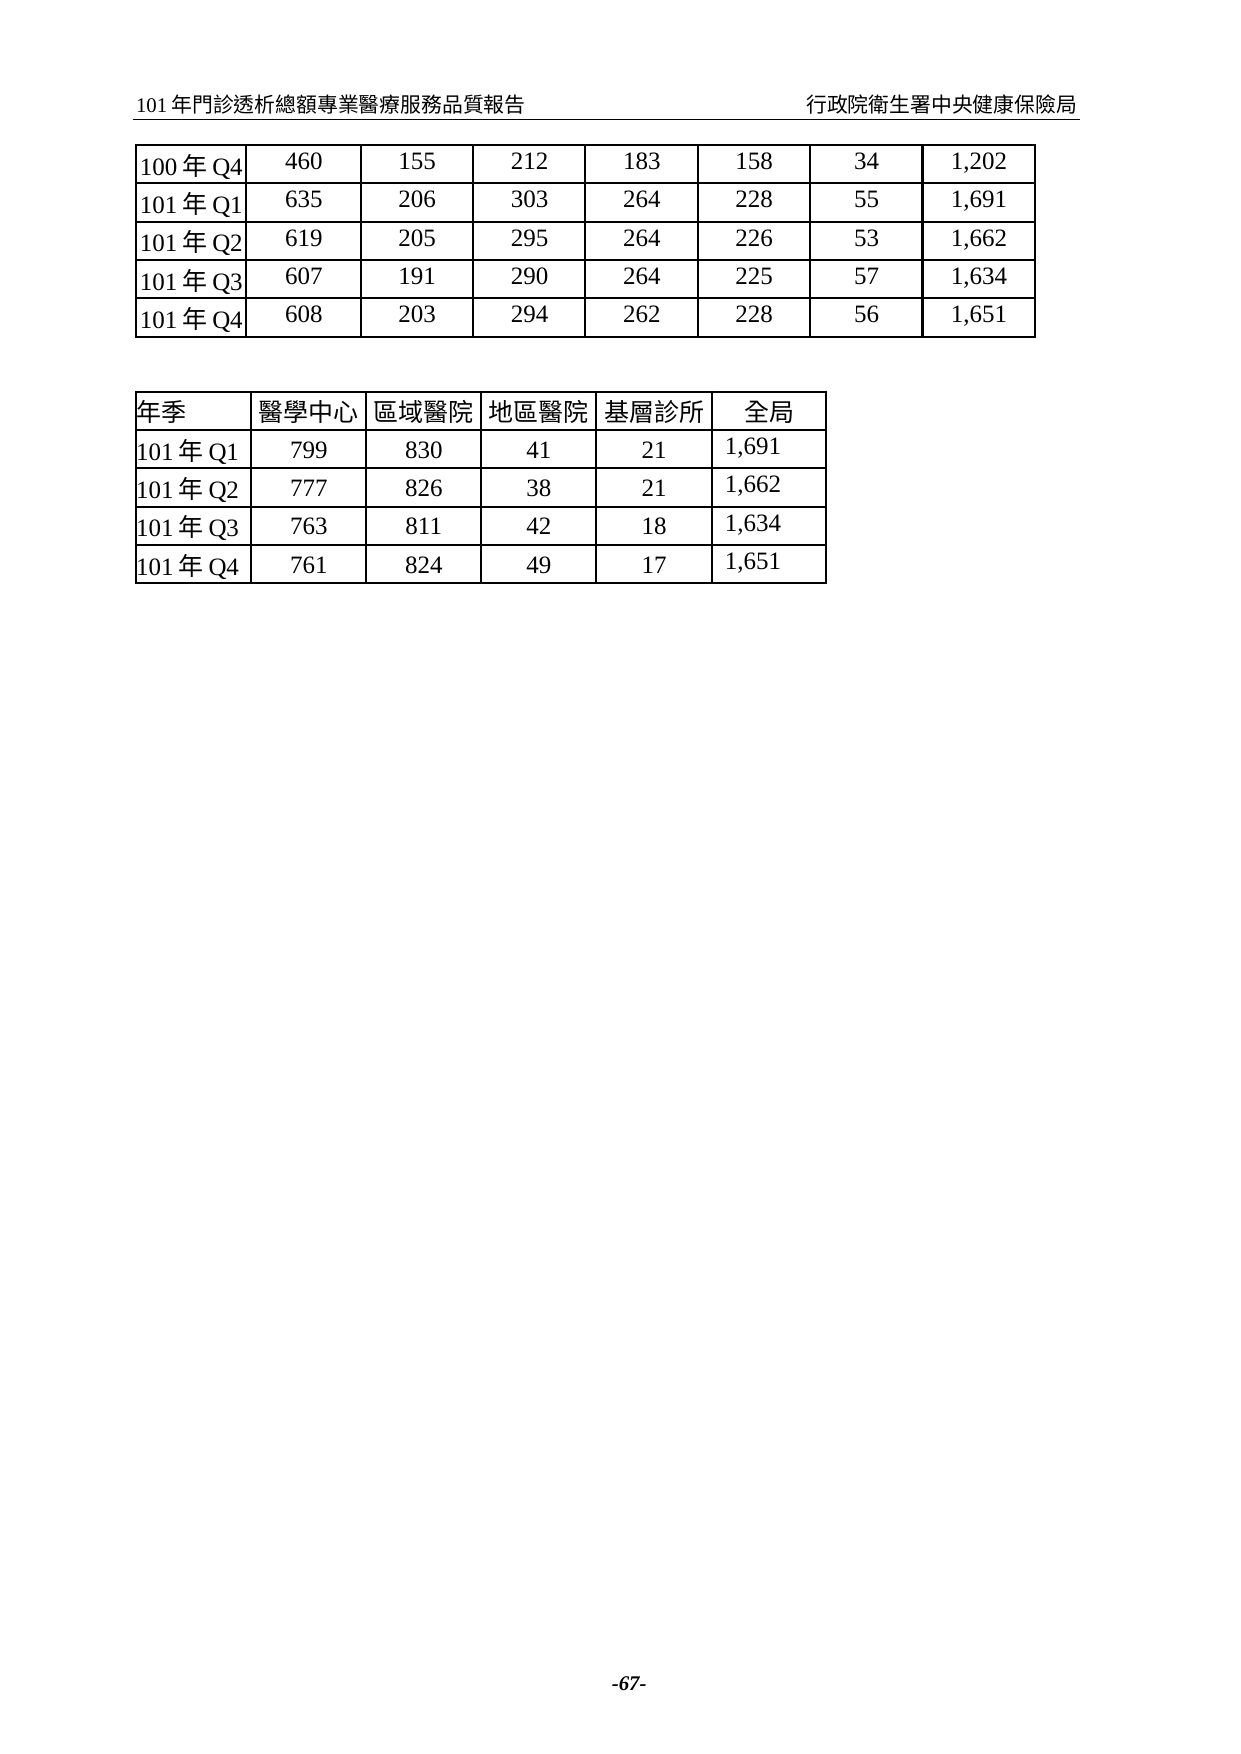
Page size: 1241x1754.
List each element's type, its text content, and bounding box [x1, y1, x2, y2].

table_cell [399, 338, 484, 391]
table_cell 1,662 [924, 223, 1034, 259]
table_cell [1035, 429, 1044, 467]
table_cell 228 [699, 184, 809, 221]
table_cell 262 [586, 299, 697, 336]
table_cell [1035, 391, 1044, 429]
table_cell 607 [247, 261, 360, 297]
table_cell 49 [482, 546, 595, 582]
table_cell [246, 338, 399, 391]
table_cell [598, 338, 712, 391]
table_cell 1,202 [924, 146, 1034, 182]
table_cell 203 [362, 299, 472, 336]
table_cell 811 [367, 508, 480, 544]
table_cell [902, 391, 1035, 429]
table_cell 294 [474, 299, 584, 336]
table_cell [826, 338, 902, 391]
table_cell 608 [247, 299, 360, 336]
table_cell 地區醫院 [482, 393, 595, 429]
table_cell 205 [362, 223, 472, 259]
table_cell [902, 467, 1035, 506]
table_cell [1036, 297, 1044, 336]
table_cell [1044, 336, 1122, 391]
table_cell 183 [586, 146, 697, 182]
table_cell [1044, 429, 1122, 467]
table_cell 191 [362, 261, 472, 297]
table_cell [1036, 182, 1044, 221]
table_cell [827, 391, 902, 429]
table_cell 18 [597, 508, 711, 544]
table_cell 460 [247, 146, 360, 182]
table_cell [1044, 182, 1122, 221]
table_cell 1,691 [713, 431, 825, 467]
table_cell [1035, 467, 1044, 506]
table_cell [484, 338, 598, 391]
table_cell 區域醫院 [367, 393, 480, 429]
table_cell 42 [482, 508, 595, 544]
table_cell 醫學中心 [252, 393, 365, 429]
table_cell [136, 338, 246, 391]
table_cell [827, 506, 902, 544]
table_cell 1,651 [713, 546, 825, 582]
table_cell 295 [474, 223, 584, 259]
table_cell 206 [362, 184, 472, 221]
table_cell [902, 429, 1035, 467]
table_cell 212 [474, 146, 584, 182]
table_cell 158 [699, 146, 809, 182]
table_cell 101年Q3 [137, 261, 245, 297]
table_cell 101年Q2 [137, 223, 245, 259]
table_cell 830 [367, 431, 480, 467]
table_cell 101年Q1 [137, 184, 245, 221]
table_cell 635 [247, 184, 360, 221]
table_cell [1036, 144, 1044, 182]
table_cell [1044, 467, 1122, 506]
table_cell 1,634 [924, 261, 1034, 297]
table_cell 228 [699, 299, 809, 336]
table_cell 41 [482, 431, 595, 467]
table_cell 303 [474, 184, 584, 221]
table_cell 777 [252, 469, 365, 506]
table_cell 1,651 [924, 299, 1034, 336]
table_cell [1036, 259, 1044, 297]
table_cell 17 [597, 546, 711, 582]
table_cell 年季 [137, 393, 250, 429]
table_cell [1044, 221, 1122, 259]
table_cell [1036, 221, 1044, 259]
table_cell [712, 338, 826, 391]
table_cell 101年Q3 [137, 508, 250, 544]
table_cell 101年Q2 [137, 469, 250, 506]
table_cell [827, 429, 902, 467]
table_cell 56 [811, 299, 921, 336]
table_cell 基層診所 [597, 393, 711, 429]
table_cell 101年Q4 [137, 546, 250, 582]
table_cell [827, 544, 902, 582]
table_cell 763 [252, 508, 365, 544]
table_cell [1044, 544, 1122, 582]
table_cell [902, 544, 1035, 582]
table_cell 264 [586, 223, 697, 259]
table_cell 225 [699, 261, 809, 297]
table_cell 1,662 [713, 469, 825, 506]
table_cell 55 [811, 184, 921, 221]
table_cell 799 [252, 431, 365, 467]
table_cell 38 [482, 469, 595, 506]
table_cell [1044, 259, 1122, 297]
table_cell 57 [811, 261, 921, 297]
table_cell 34 [811, 146, 921, 182]
table_cell [1035, 506, 1044, 544]
table_cell 155 [362, 146, 472, 182]
table_cell 290 [474, 261, 584, 297]
table_cell 619 [247, 223, 360, 259]
table_cell [827, 467, 902, 506]
table_cell 100年Q4 [137, 146, 245, 182]
table_cell 264 [586, 261, 697, 297]
table_cell 824 [367, 546, 480, 582]
table_cell 21 [597, 469, 711, 506]
table_cell 226 [699, 223, 809, 259]
table_cell [902, 506, 1035, 544]
table_cell 53 [811, 223, 921, 259]
table_cell 全局 [713, 393, 825, 429]
table_cell [1044, 297, 1122, 336]
table_cell [1035, 336, 1044, 391]
table_cell [1035, 544, 1044, 582]
table_cell 264 [586, 184, 697, 221]
table_cell 101年Q1 [137, 431, 250, 467]
table_cell 761 [252, 546, 365, 582]
table_cell 826 [367, 469, 480, 506]
table_cell 101年Q4 [137, 299, 245, 336]
table_cell 21 [597, 431, 711, 467]
table_cell [1044, 144, 1122, 182]
table_cell [902, 338, 1035, 391]
table_cell 1,691 [924, 184, 1034, 221]
table_cell 1,634 [713, 508, 825, 544]
table_cell [1044, 506, 1122, 544]
table_cell [1044, 391, 1122, 429]
